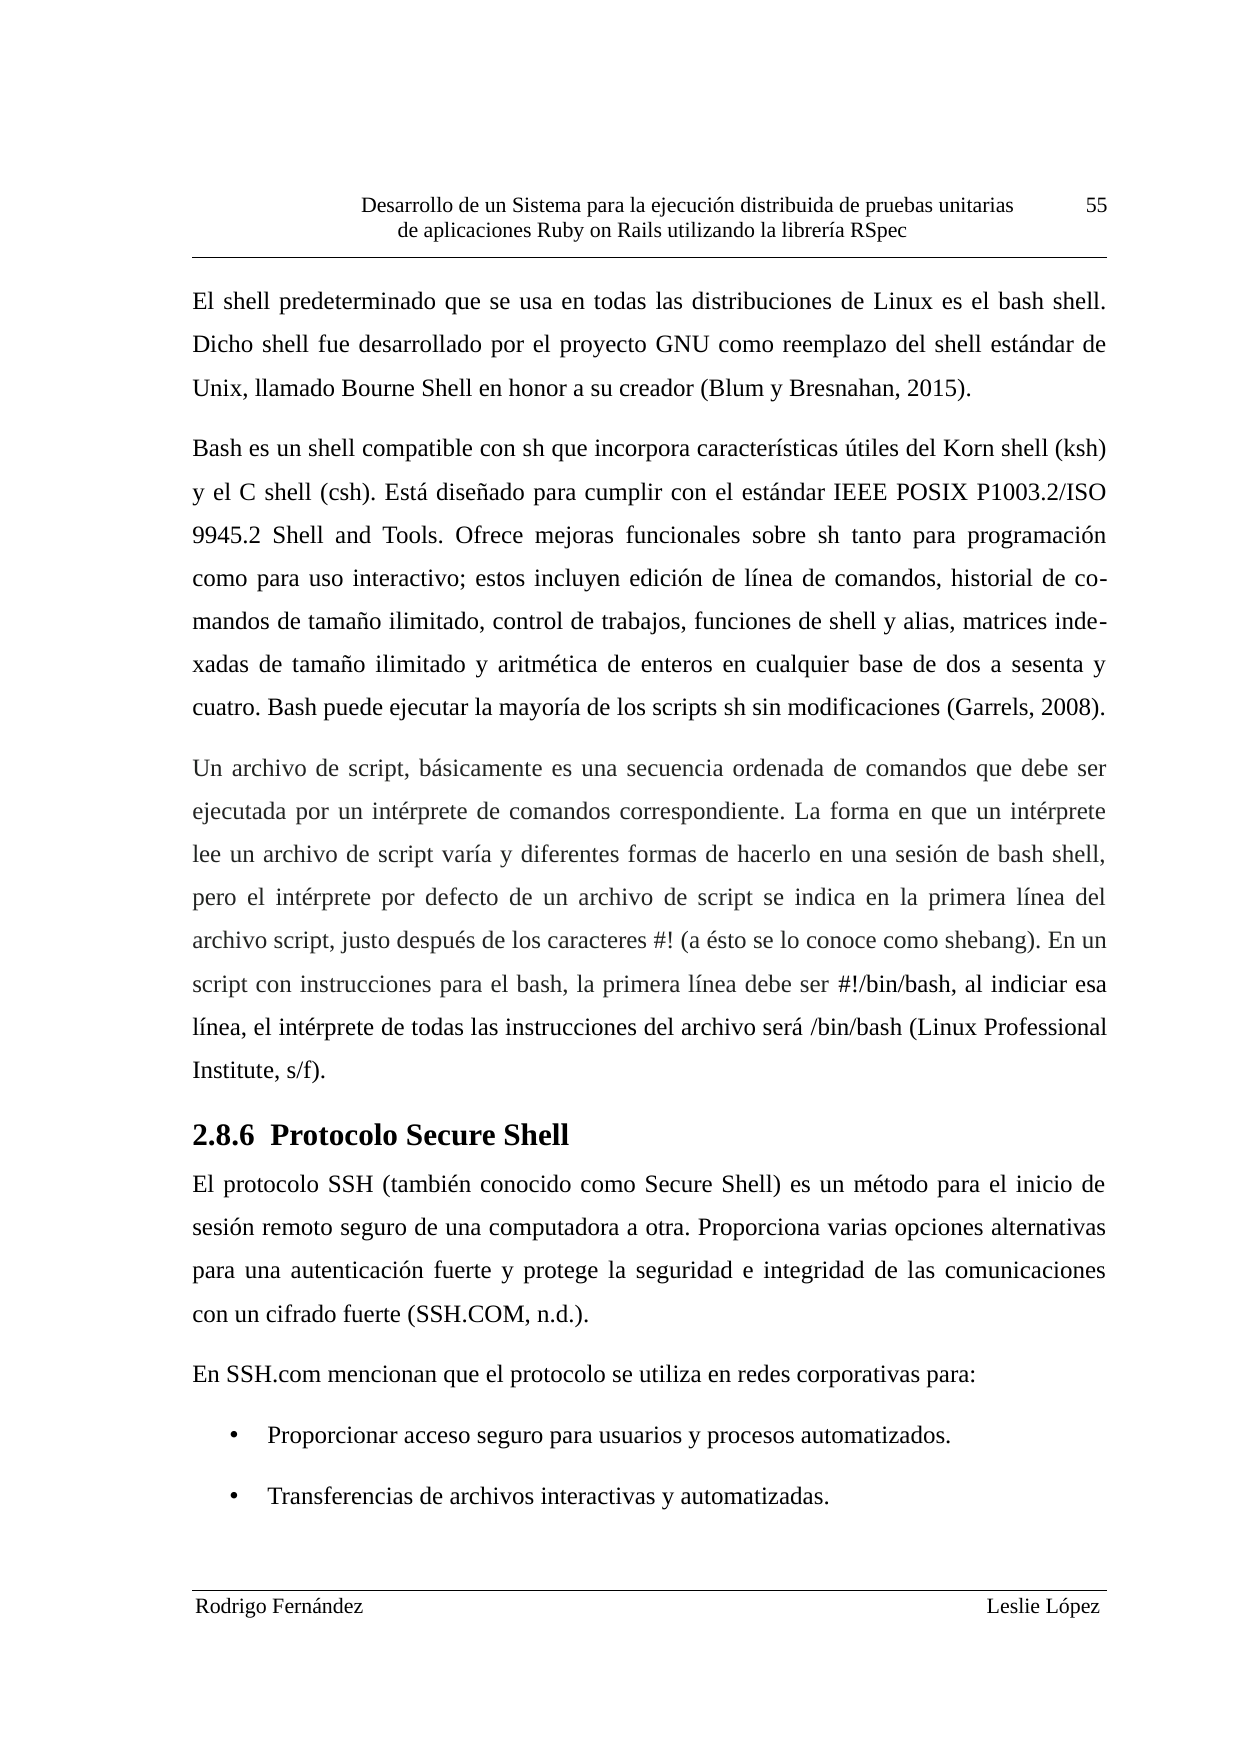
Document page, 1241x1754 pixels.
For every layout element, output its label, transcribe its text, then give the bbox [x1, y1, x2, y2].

text En SSH.com mencionan que el protocolo se utiliza en redes corporativas para: [192, 1359, 1107, 1388]
text Un archivo de script, básicamente es una secuencia ordenada de comandos que debe ser ejecutada por un intérprete de comandos correspondiente. La forma en que un intérprete lee un archivo de script varía y diferentes formas de hacerlo en una sesión de bash shell, pero el intérprete por defecto de un archivo de script se indica en la primera línea del archivo script, justo después de los caracteres #! (a ésto se lo conoce como shebang). En un script con instrucciones para el bash, la primera línea debe ser #!/bin/bash, al indiciar esa línea, el intérprete de todas las instrucciones del archivo será /bin/bash (Linux Professional Institute, s/f). [192, 753, 1107, 1084]
subtitle Protocolo secure shell [192, 1116, 1107, 1152]
text El protocolo SSH (también conocido como Secure Shell) es un método para el inicio de sesión remoto seguro de una computadora a otra. Proporciona varias opciones alternativas para una autenticación fuerte y protege la seguridad e integridad de las comunicaciones con un cifrado fuerte (SSH.COM, n.d.).⁠ [192, 1169, 1107, 1327]
text Bash es un shell compatible con sh que incorpora características útiles del Korn shell (ksh) y el C shell (csh). Está diseñado para cumplir con el estándar IEEE POSIX P1003.2/ISO 9945.2 Shell and Tools. Ofrece mejoras funcionales sobre sh tanto para programación como para uso interactivo; estos incluyen edición de línea de comandos, historial de co­mandos de tamaño ilimitado, control de trabajos, funciones de shell y alias, matrices inde­xadas de tamaño ilimitado y aritmética de enteros en cualquier base de dos a sesenta y cuatro. Bash puede ejecutar la mayoría de los scripts sh sin modificaciones (Garrels, 2008).⁠ [192, 433, 1107, 721]
list El shell predeterminado que se usa en todas las distribuciones de Linux es el bash shell. Dicho shell fue desarrollado por el proyecto GNU como reemplazo del shell estándar de Unix, llamado Bourne Shell en honor a su creador (Blum y Bresnahan, 2015).⁠ [192, 286, 1107, 401]
list Proporcionar acceso seguro para usuarios y procesos automatizados. [229, 1420, 1107, 1449]
list Transferencias de archivos interactivas y automatizadas. [229, 1481, 1107, 1510]
